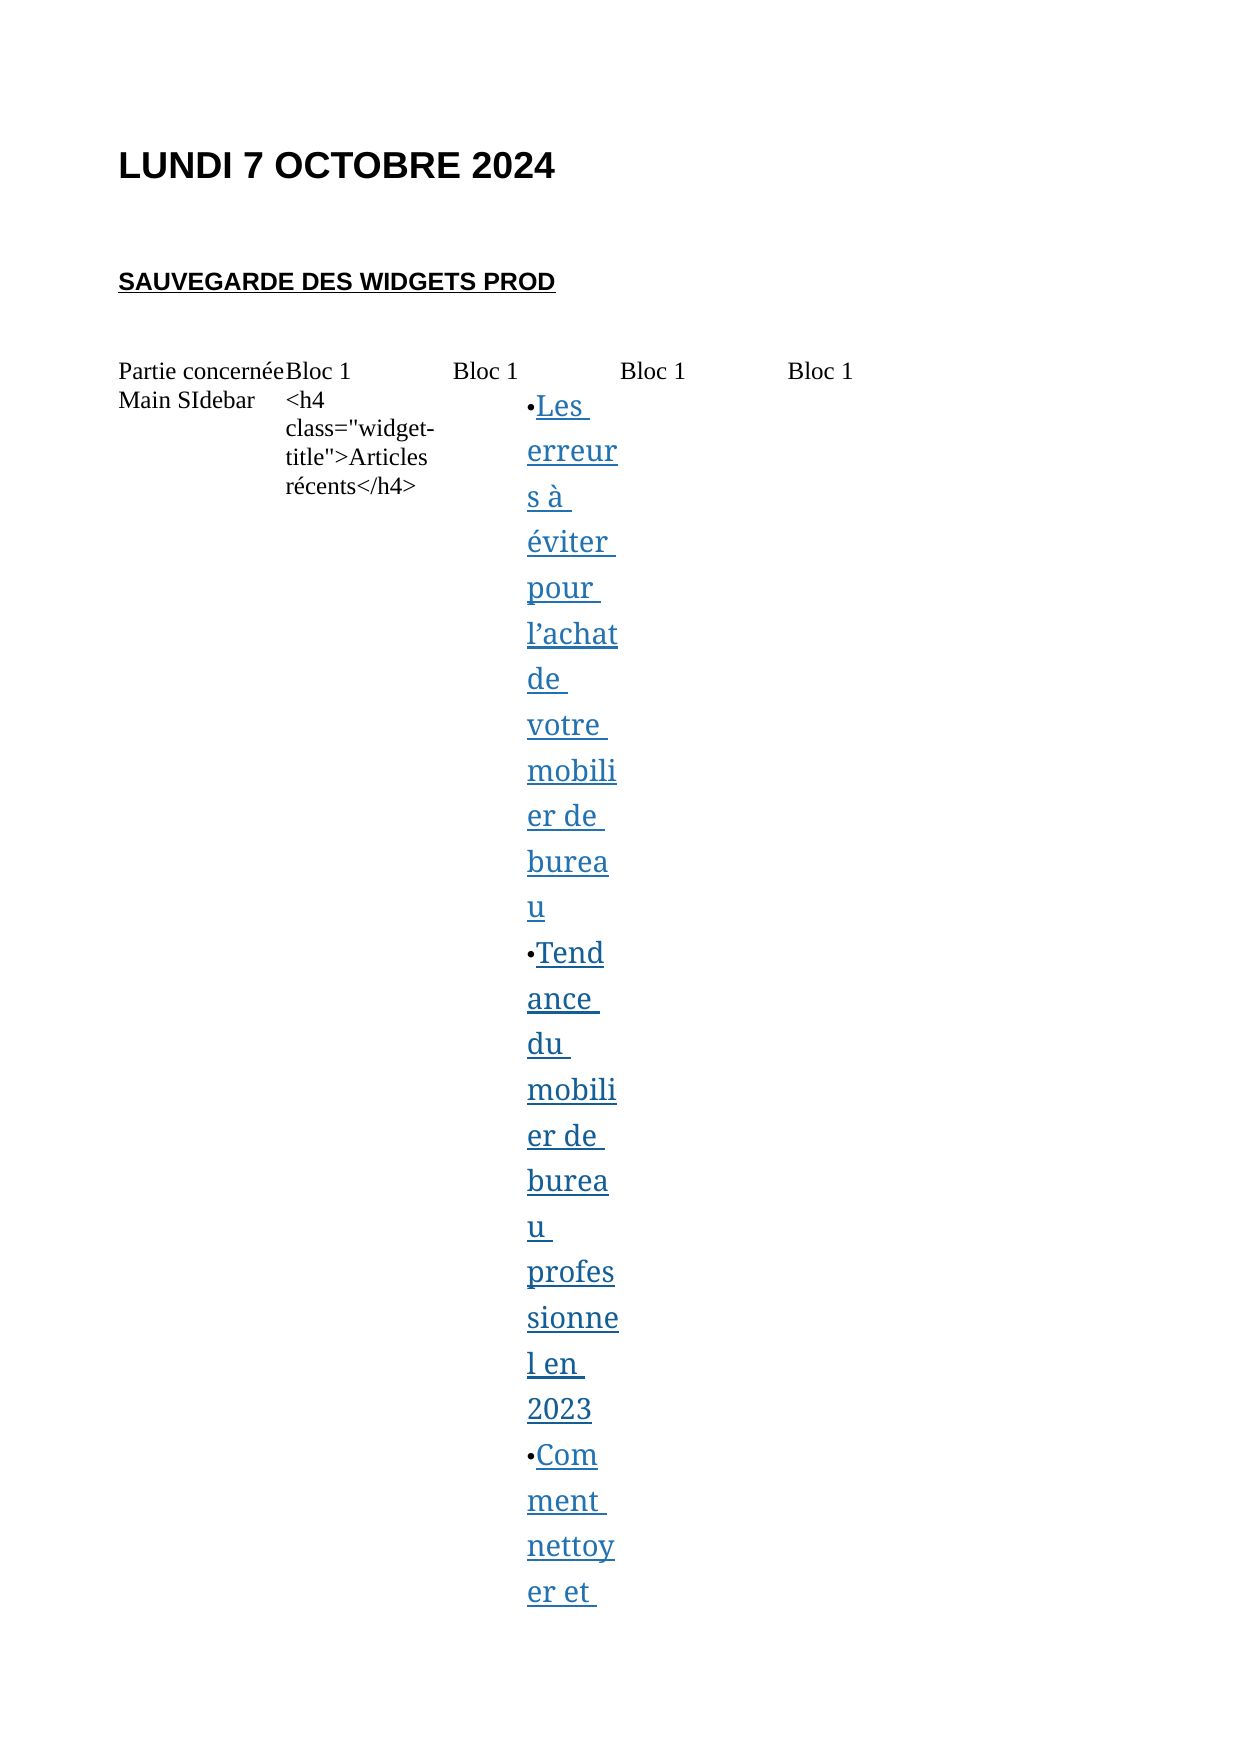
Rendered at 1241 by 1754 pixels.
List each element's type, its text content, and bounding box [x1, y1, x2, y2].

table_header Partie concernée [118, 356, 285, 385]
table_header Bloc 1 [285, 356, 453, 385]
table_cell [955, 385, 1122, 1611]
subtitle SAUVEGARDE DES WIDGETS PROD [118, 267, 1122, 296]
table_header Bloc 1 [453, 356, 620, 385]
table_cell Les erreurs à éviter pour l’achat de votre mobilier de bureau Tendance du mobilier de bureau professionnel en 2023 Comment nettoyer et [453, 385, 620, 1611]
table_header Bloc 1 [788, 356, 955, 385]
table_cell [620, 385, 787, 1611]
subtitle LUNDI 7 OCTOBRE 2024 [118, 143, 1122, 186]
table_cell [788, 385, 955, 1611]
table_cell Main SIdebar [118, 385, 285, 1611]
table_cell <h4 class="widget-title">Articles récents</h4> [285, 385, 453, 1611]
table_header [955, 356, 1122, 385]
table_header Bloc 1 [620, 356, 787, 385]
